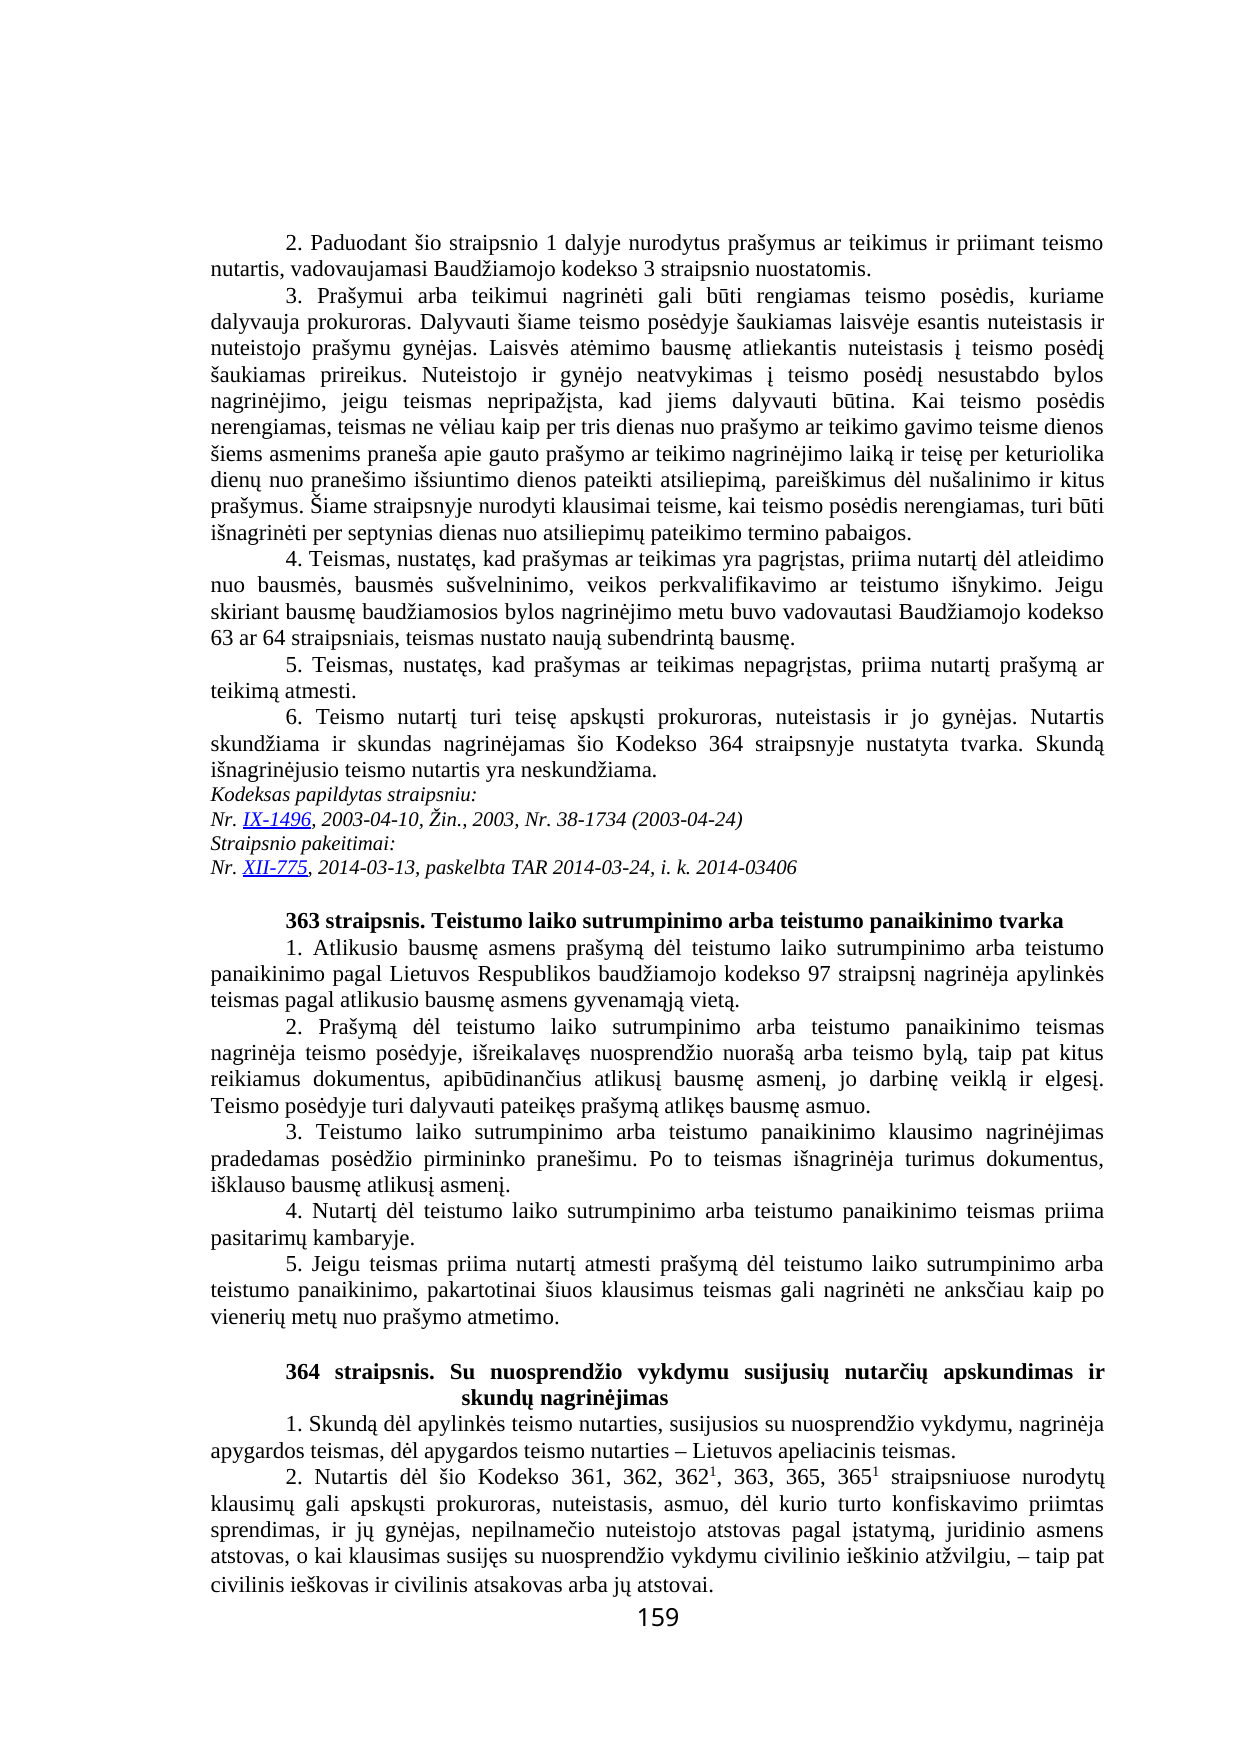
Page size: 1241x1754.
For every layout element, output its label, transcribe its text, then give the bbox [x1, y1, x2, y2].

text 364 straipsnis. Su nuosprendžio vykdymu susijusių nutarčių apskundimas ir skundų nagrinėjimas [285, 1358, 1105, 1411]
text 2. Paduodant šio straipsnio 1 dalyje nurodytus prašymus ar teikimus ir priimant teismo nutartis, vadovaujamasi Baudžiamojo kodekso 3 straipsnio nuostatomis. [210, 229, 1105, 282]
text 2. Nutartis dėl šio Kodekso 361, 362, 3621, 363, 365, 3651 straipsniuose nurodytų klausimų gali apskųsti prokuroras, nuteistasis, asmuo, dėl kurio turto konfiskavimo priimtas sprendimas, ir jų gynėjas, nepilnamečio nuteistojo atstovas pagal įstatymą, juridinio asmens atstovas, o kai klausimas susijęs su nuosprendžio vykdymu civilinio ieškinio atžvilgiu, – taip pat civilinis ieškovas ir civilinis atsakovas arba jų atstovai. [210, 1463, 1105, 1597]
text 4. Nutartį dėl teistumo laiko sutrumpinimo arba teistumo panaikinimo teismas priima pasitarimų kambaryje. [210, 1197, 1105, 1250]
text 6. Teismo nutartį turi teisę apskųsti prokuroras, nuteistasis ir jo gynėjas. Nutartis skundžiama ir skundas nagrinėjamas šio Kodekso 364 straipsnyje nustatyta tvarka. Skundą išnagrinėjusio teismo nutartis yra neskundžiama. [210, 703, 1105, 782]
text 5. Teismas, nustatęs, kad prašymas ar teikimas nepagrįstas, priima nutartį prašymą ar teikimą atmesti. [210, 651, 1105, 703]
text Nr. XII-775, 2014-03-13, paskelbta TAR 2014-03-24, i. k. 2014-03406 [210, 854, 1105, 879]
text 3. Teistumo laiko sutrumpinimo arba teistumo panaikinimo klausimo nagrinėjimas pradedamas posėdžio pirmininko pranešimu. Po to teismas išnagrinėja turimus dokumentus, išklauso bausmę atlikusį asmenį. [210, 1118, 1105, 1197]
text 1. Skundą dėl apylinkės teismo nutarties, susijusios su nuosprendžio vykdymu, nagrinėja apygardos teismas, dėl apygardos teismo nutarties – Lietuvos apeliacinis teismas. [210, 1411, 1105, 1463]
text Kodeksas papildytas straipsniu: [210, 782, 1105, 806]
text 3. Prašymui arba teikimui nagrinėti gali būti rengiamas teismo posėdis, kuriame dalyvauja prokuroras. Dalyvauti šiame teismo posėdyje šaukiamas laisvėje esantis nuteistasis ir nuteistojo prašymu gynėjas. Laisvės atėmimo bausmę atliekantis nuteistasis į teismo posėdį šaukiamas prireikus. Nuteistojo ir gynėjo neatvykimas į teismo posėdį nesustabdo bylos nagrinėjimo, jeigu teismas nepripažįsta, kad jiems dalyvauti būtina. Kai teismo posėdis nerengiamas, teismas ne vėliau kaip per tris dienas nuo prašymo ar teikimo gavimo teisme dienos šiems asmenims praneša apie gauto prašymo ar teikimo nagrinėjimo laiką ir teisę per keturiolika dienų nuo pranešimo išsiuntimo dienos pateikti atsiliepimą, pareiškimus dėl nušalinimo ir kitus prašymus. Šiame straipsnyje nurodyti klausimai teisme, kai teismo posėdis nerengiamas, turi būti išnagrinėti per septynias dienas nuo atsiliepimų pateikimo termino pabaigos. [210, 282, 1105, 545]
text 5. Jeigu teismas priima nutartį atmesti prašymą dėl teistumo laiko sutrumpinimo arba teistumo panaikinimo, pakartotinai šiuos klausimus teismas gali nagrinėti ne anksčiau kaip po vienerių metų nuo prašymo atmetimo. [210, 1250, 1105, 1329]
text 4. Teismas, nustatęs, kad prašymas ar teikimas yra pagrįstas, priima nutartį dėl atleidimo nuo bausmės, bausmės sušvelninimo, veikos perkvalifikavimo ar teistumo išnykimo. Jeigu skiriant bausmę baudžiamosios bylos nagrinėjimo metu buvo vadovautasi Baudžiamojo kodekso 63 ar 64 straipsniais, teismas nustato naują subendrintą bausmę. [210, 545, 1105, 651]
text 2. Prašymą dėl teistumo laiko sutrumpinimo arba teistumo panaikinimo teismas nagrinėja teismo posėdyje, išreikalavęs nuosprendžio nuorašą arba teismo bylą, taip pat kitus reikiamus dokumentus, apibūdinančius atlikusį bausmę asmenį, jo darbinę veiklą ir elgesį. Teismo posėdyje turi dalyvauti pateikęs prašymą atlikęs bausmę asmuo. [210, 1013, 1105, 1118]
text Nr. IX-1496, 2003-04-10, Žin., 2003, Nr. 38-1734 (2003-04-24) [210, 806, 1105, 831]
text Straipsnio pakeitimai: [210, 831, 1105, 854]
text 1. Atlikusio bausmę asmens prašymą dėl teistumo laiko sutrumpinimo arba teistumo panaikinimo pagal Lietuvos Respublikos baudžiamojo kodekso 97 straipsnį nagrinėja apylinkės teismas pagal atlikusio bausmę asmens gyvenamąją vietą. [210, 934, 1105, 1013]
text 363 straipsnis. Teistumo laiko sutrumpinimo arba teistumo panaikinimo tvarka [285, 907, 1105, 934]
